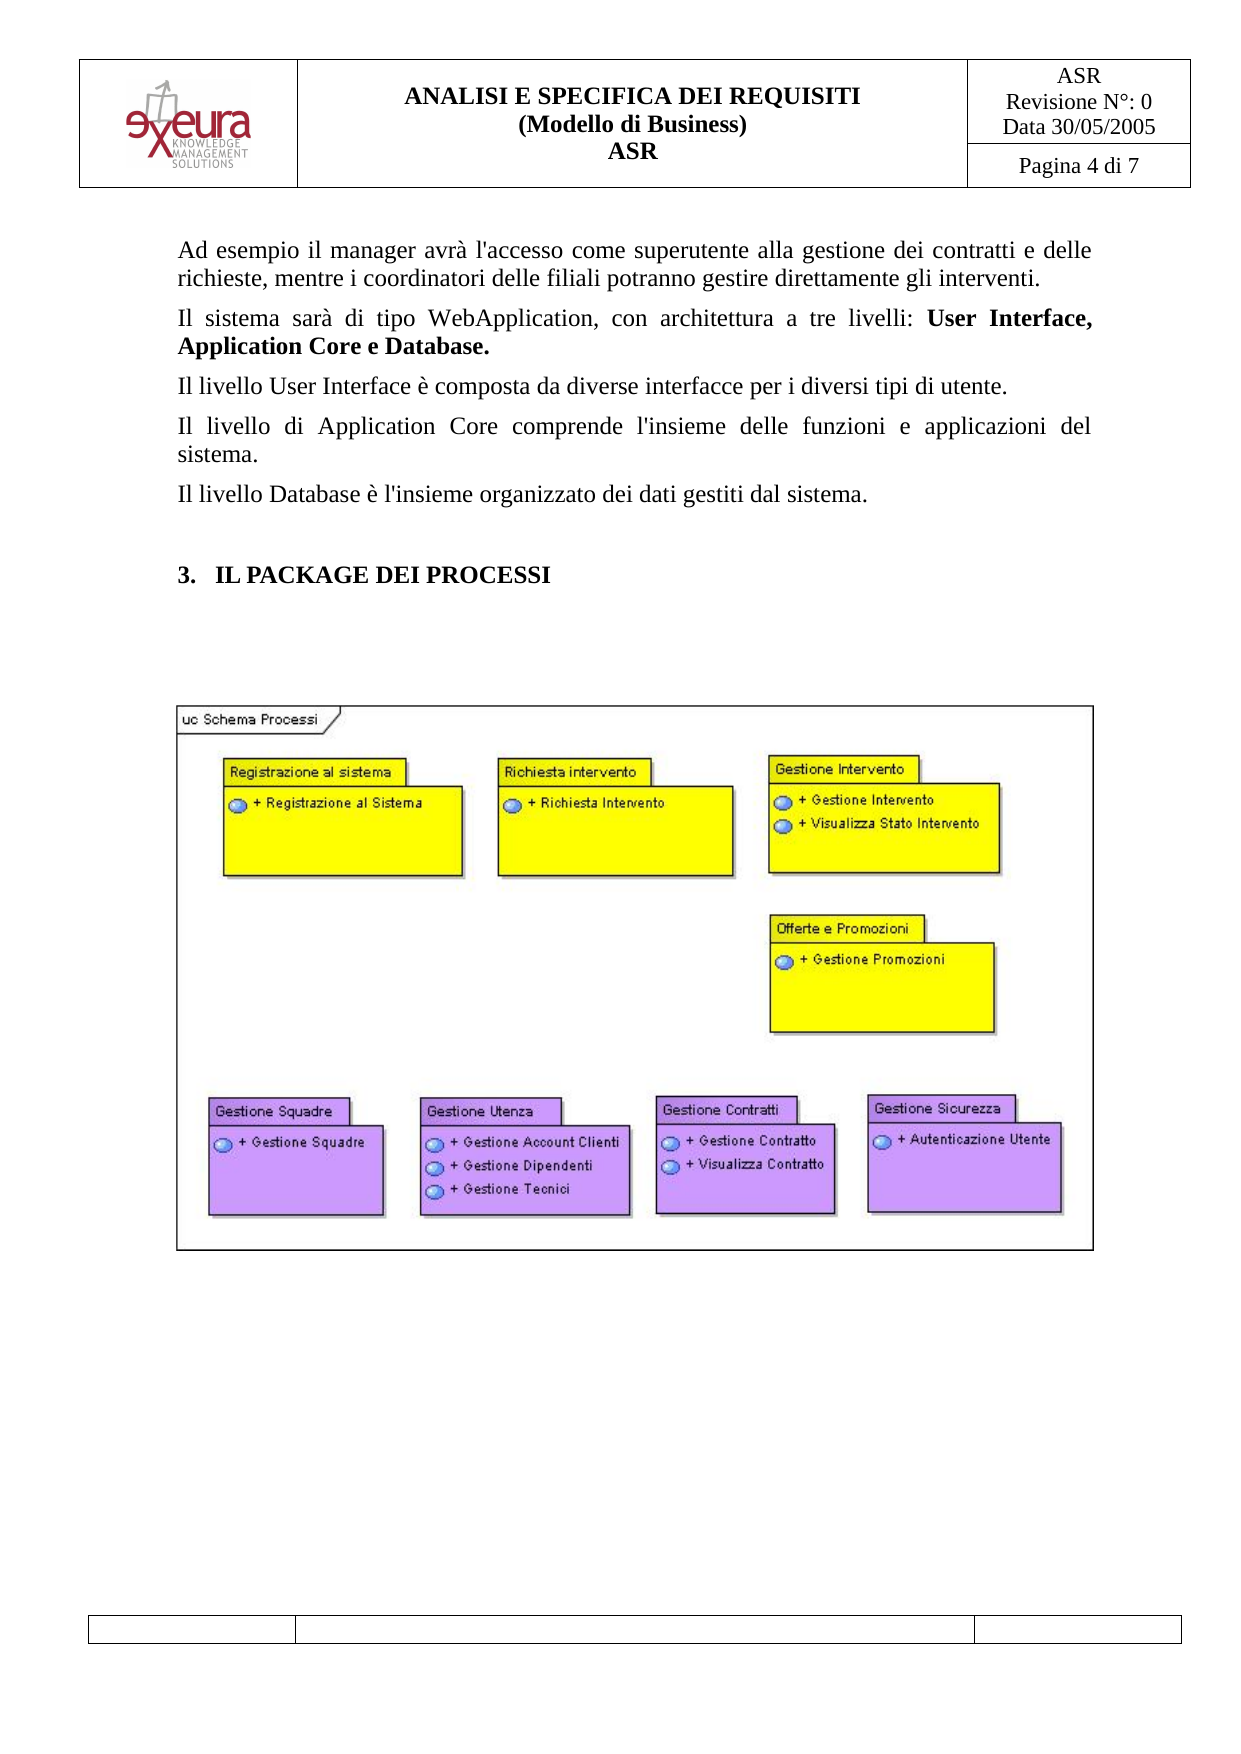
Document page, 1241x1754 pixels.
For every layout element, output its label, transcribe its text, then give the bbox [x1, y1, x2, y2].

text Il livello Database è l'insieme organizzato dei dati gestiti dal sistema. [177, 480, 1092, 508]
text Ad esempio il manager avrà l'accesso come superutente alla gestione dei contratti e delle richieste, mentre i coordinatori delle filiali potranno gestire direttamente gli interventi. [177, 236, 1092, 292]
subtitle Il package dei processi [177, 561, 1092, 588]
text Il livello di Application Core comprende l'insieme delle funzioni e applicazioni del sistema. [177, 412, 1092, 468]
picture [126, 79, 251, 168]
text Il livello User Interface è composta da diverse interfacce per i diversi tipi di utente. [177, 372, 1092, 400]
picture [175, 705, 1094, 1251]
text Il sistema sarà di tipo WebApplication, con architettura a tre livelli: User Interface, Application Core e Database. [177, 304, 1092, 360]
